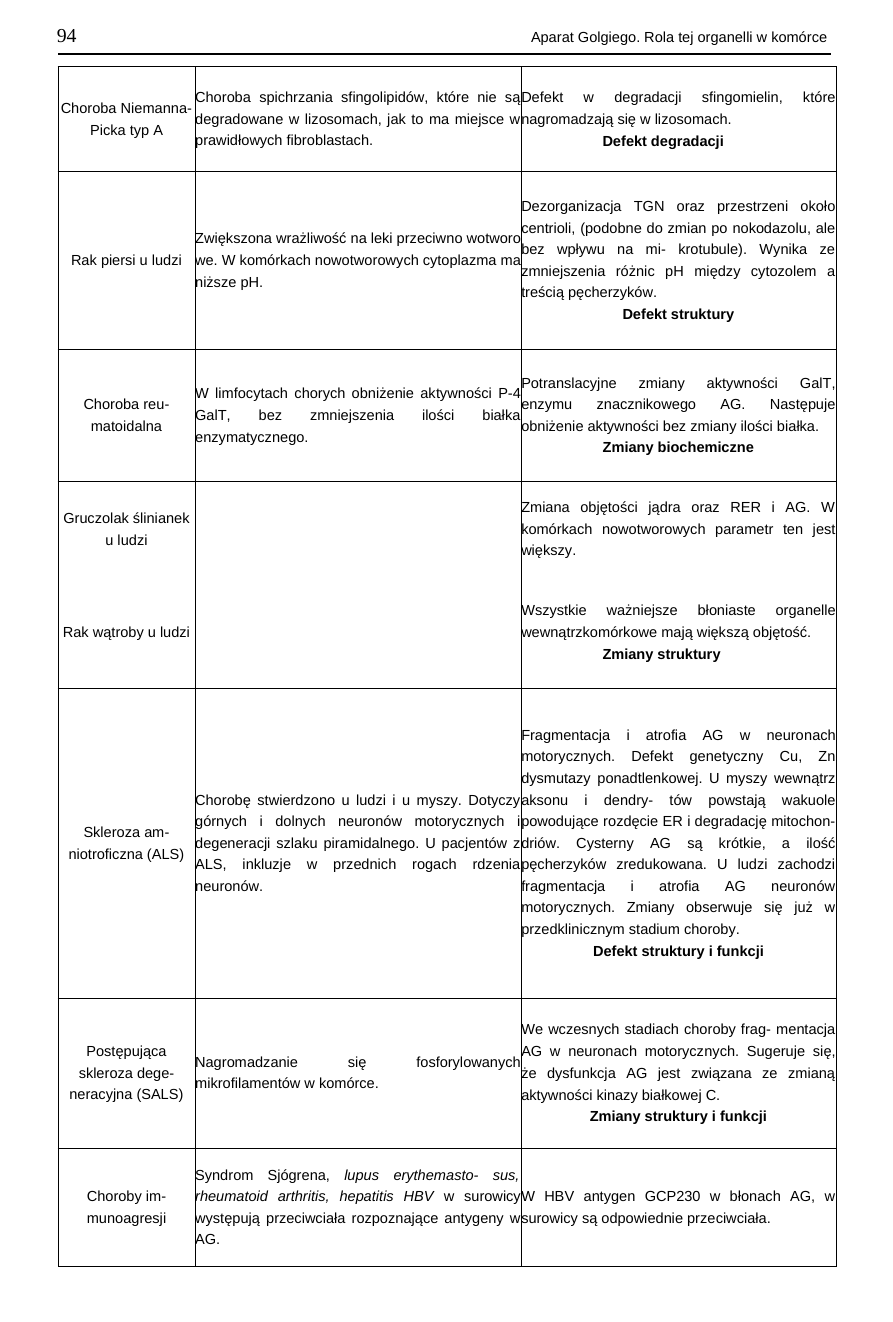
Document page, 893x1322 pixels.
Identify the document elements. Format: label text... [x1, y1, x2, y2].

table_cell Choroba reu­matoidalna [59, 350, 195, 481]
table_header Defekt w degradacji sfingomielin, które nagromadzają się w lizosomach. Defekt degradacji [522, 67, 836, 171]
table_cell Rak piersi u ludzi [59, 172, 195, 349]
table_cell [196, 576, 521, 688]
table_header Choroba Niemanna- Picka typ A [59, 67, 195, 171]
table_cell Rak wątroby u ludzi [59, 576, 195, 688]
table_cell We wczesnych stadiach choroby frag- mentacja AG w neuronach motorycz­nych. Sugeruje się, że dysfunkcja AG jest związana ze zmianą aktywności kinazy białkowej C. Zmiany struktury i funkcji [522, 999, 836, 1148]
table_cell Potranslacyjne zmiany aktywności GalT, enzymu znacznikowego AG. Następuje obniżenie aktywności bez zmiany ilości białka. Zmiany biochemiczne [522, 350, 836, 481]
text Aparat Golgiego. Rola tej organelli w komórce [531, 28, 834, 45]
table_header Choroba spichrzania sfingolipidów, które nie są degradowane w lizosomach, jak to ma miejsce w prawidłowych fibroblastach. [196, 67, 521, 171]
table_cell Skleroza am- niotroficzna (ALS) [59, 689, 195, 998]
table_cell Syndrom Sjógrena, lupus erythemasto- sus, rheumatoid arthritis, hepatitis HBV w surowicy występują przeciwciała rozpoznające antygeny w AG. [196, 1149, 521, 1266]
table_cell Chorobę stwierdzono u ludzi i u myszy. Dotyczy górnych i dolnych neuronów motorycznych i degeneracji szlaku pira­midalnego. U pacjentów z ALS, inkluzje w przednich rogach rdzenia neuronów. [196, 689, 521, 998]
text 94 [57, 24, 83, 47]
table_cell Dezorganizacja TGN oraz przestrzeni około centrioli, (podobne do zmian po nokodazolu, ale bez wpływu na mi- krotubule). Wynika ze zmniejszenia różnic pH między cytozolem a treścią pęcherzyków. Defekt struktury [522, 172, 836, 349]
table_cell Postępująca skleroza dege- neracyjna (SALS) [59, 999, 195, 1148]
table_cell Nagromadzanie się fosforylowanych mikrofilamentów w komórce. [196, 999, 521, 1148]
table_cell Gruczolak ślinianek u ludzi [59, 482, 195, 576]
table_cell Zwiększona wrażliwość na leki przeciw­no wotworo we. W komórkach nowotwo­rowych cytoplazma ma niższe pH. [196, 172, 521, 349]
table_cell Zmiana objętości jądra oraz RER i AG. W komórkach nowotworowych parametr ten jest większy. [522, 482, 836, 576]
table_cell Wszystkie ważniejsze błoniaste orga­nelle wewnątrzkomórkowe mają więk­szą objętość. Zmiany struktury [522, 576, 836, 688]
table_cell [196, 482, 521, 576]
table_cell W limfocytach chorych obniżenie ak­tywności P-4 GalT, bez zmniejszenia ilości białka enzymatycznego. [196, 350, 521, 481]
table_cell W HBV antygen GCP230 w błonach AG, w surowicy są odpowiednie prze­ciwciała. [522, 1149, 836, 1266]
table_cell Choroby im- munoagresji [59, 1149, 195, 1266]
table_cell Fragmentacja i atrofia AG w neuro­nach motorycznych. Defekt genetycz­ny Cu, Zn dysmutazy ponadtlenkowej. U myszy wewnątrz aksonu i dendry- tów powstają wakuole powodujące rozdęcie ER i degradację mitochon- driów. Cysterny AG są krótkie, a ilość pęcherzyków zredukowana. U ludzi zachodzi fragmentacja i atrofia AG neuronów motorycznych. Zmiany obserwuje się już w przedklinicznym stadium choroby. Defekt struktury i funkcji [522, 689, 836, 998]
